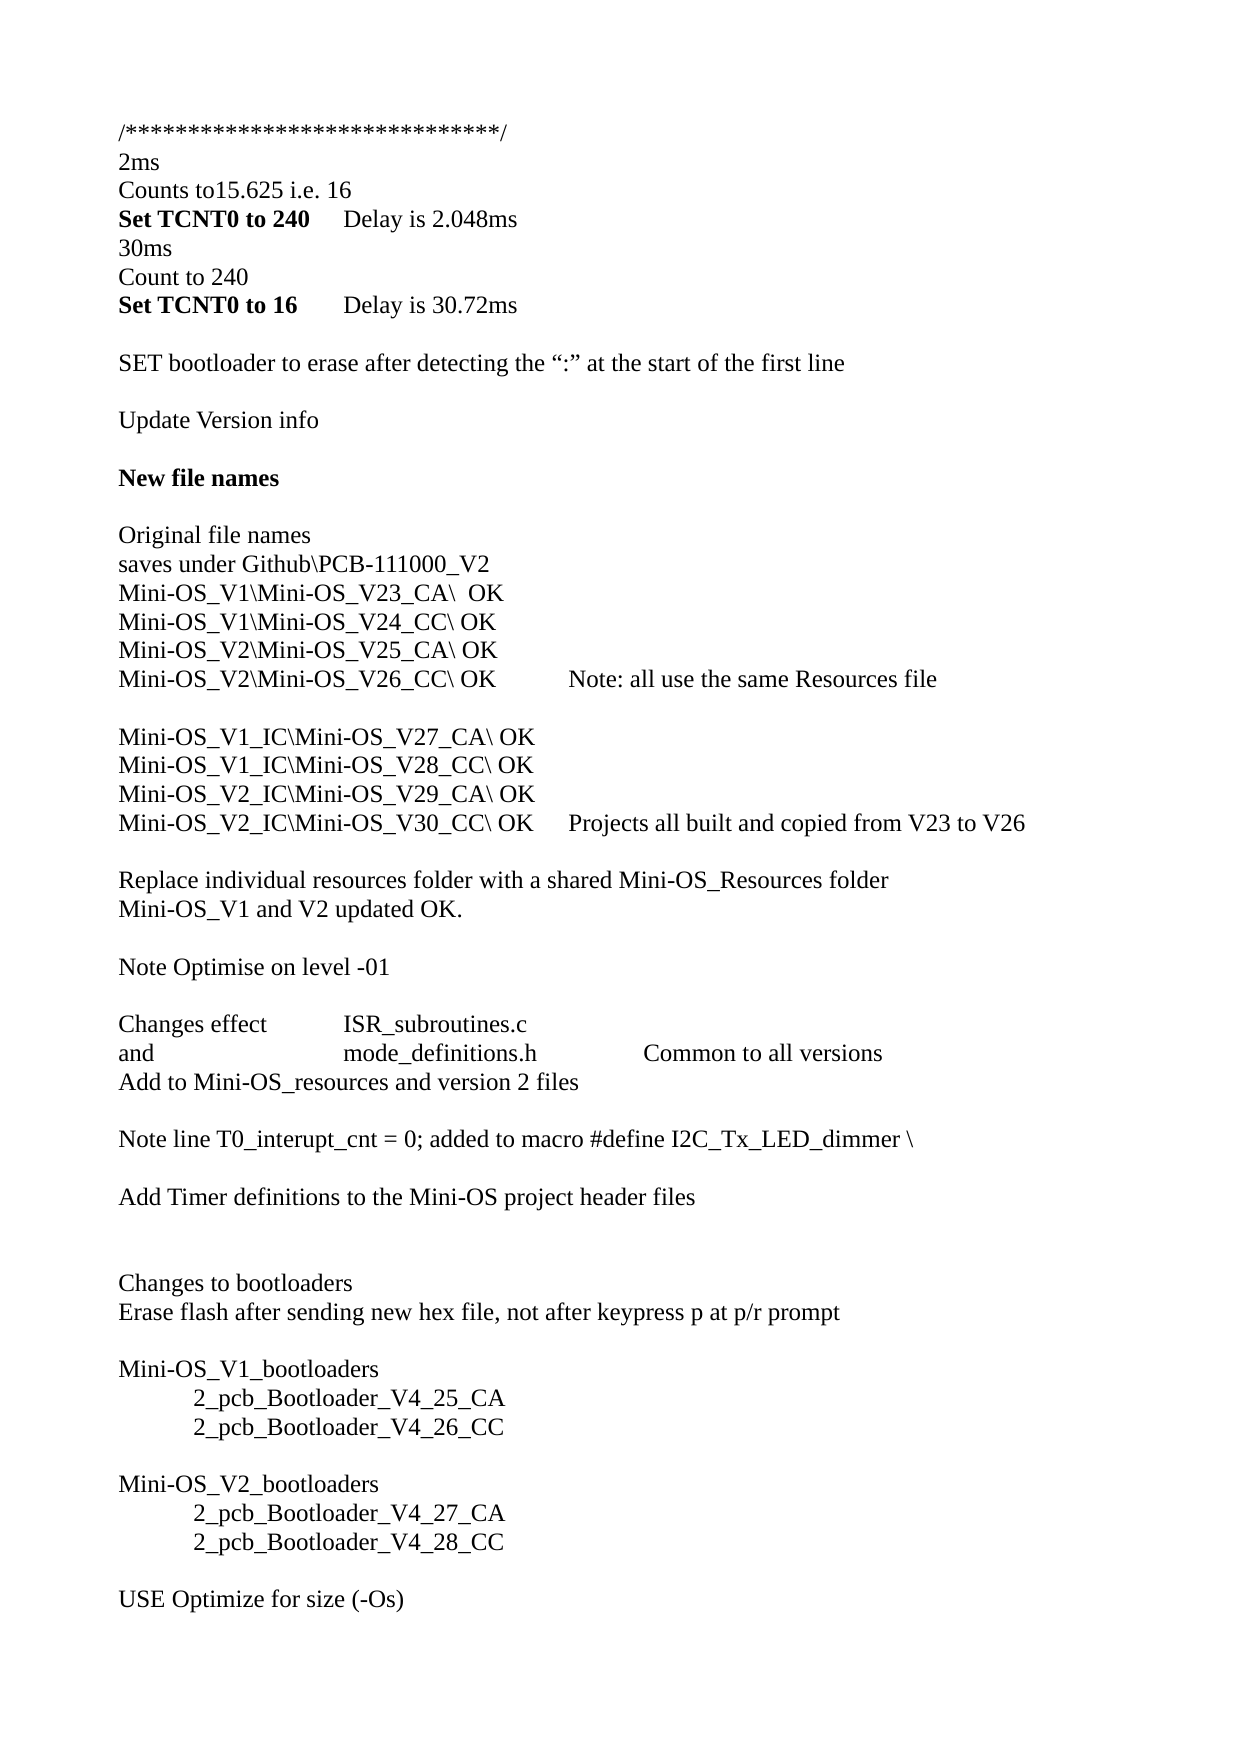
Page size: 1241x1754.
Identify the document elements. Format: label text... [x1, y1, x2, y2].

text Set TCNT0 to 240 Delay is 2.048ms [118, 204, 1122, 233]
text Changes effect ISR_subroutines.c [118, 1009, 1122, 1038]
text Changes to bootloaders [118, 1268, 1122, 1297]
text 2ms [118, 147, 1122, 176]
text Mini-OS_V1\Mini-OS_V24_CC\ OK [118, 607, 1122, 636]
text 2_pcb_Bootloader_V4_25_CA [118, 1383, 1122, 1412]
text Count to 240 [118, 262, 1122, 291]
text USE Optimize for size (-Os) [118, 1584, 1122, 1613]
text Mini-OS_V2\Mini-OS_V25_CA\ OK [118, 636, 1122, 664]
text Update Version info [118, 406, 1122, 434]
text Original file names [118, 521, 1122, 549]
text Mini-OS_V1_IC\Mini-OS_V28_CC\ OK [118, 751, 1122, 779]
text Add Timer definitions to the Mini-OS project header files [118, 1182, 1122, 1211]
text Add to Mini-OS_resources and version 2 files [118, 1067, 1122, 1096]
text Erase flash after sending new hex file, not after keypress p at p/r prompt [118, 1297, 1122, 1326]
text 2_pcb_Bootloader_V4_26_CC [118, 1412, 1122, 1441]
text Set TCNT0 to 16 Delay is 30.72ms [118, 291, 1122, 319]
text Note line T0_interupt_cnt = 0; added to macro #define I2C_Tx_LED_dimmer \ [118, 1124, 1122, 1153]
text Mini-OS_V2_bootloaders [118, 1469, 1122, 1498]
text Mini-OS_V1_bootloaders [118, 1354, 1122, 1383]
text saves under Github\PCB-111000_V2 [118, 549, 1122, 578]
text Mini-OS_V1_IC\Mini-OS_V27_CA\ OK [118, 722, 1122, 751]
text Mini-OS_V2_IC\Mini-OS_V30_CC\ OK Projects all built and copied from V23 to V26 [118, 808, 1122, 837]
text /******************************/ [118, 118, 1122, 147]
text New file names [118, 463, 1122, 492]
text Mini-OS_V1 and V2 updated OK. [118, 894, 1122, 923]
text Mini-OS_V1\Mini-OS_V23_CA\ OK [118, 578, 1122, 607]
text and mode_definitions.h Common to all versions [118, 1038, 1122, 1067]
text SET bootloader to erase after detecting the “:” at the start of the first line [118, 348, 1122, 377]
text Replace individual resources folder with a shared Mini-OS_Resources folder [118, 866, 1122, 894]
text Mini-OS_V2_IC\Mini-OS_V29_CA\ OK [118, 779, 1122, 808]
text Note Optimise on level -01 [118, 952, 1122, 981]
text 30ms [118, 233, 1122, 262]
text 2_pcb_Bootloader_V4_27_CA [118, 1498, 1122, 1527]
text Mini-OS_V2\Mini-OS_V26_CC\ OK Note: all use the same Resources file [118, 664, 1122, 693]
text Counts to15.625 i.e. 16 [118, 176, 1122, 204]
text 2_pcb_Bootloader_V4_28_CC [118, 1527, 1122, 1556]
